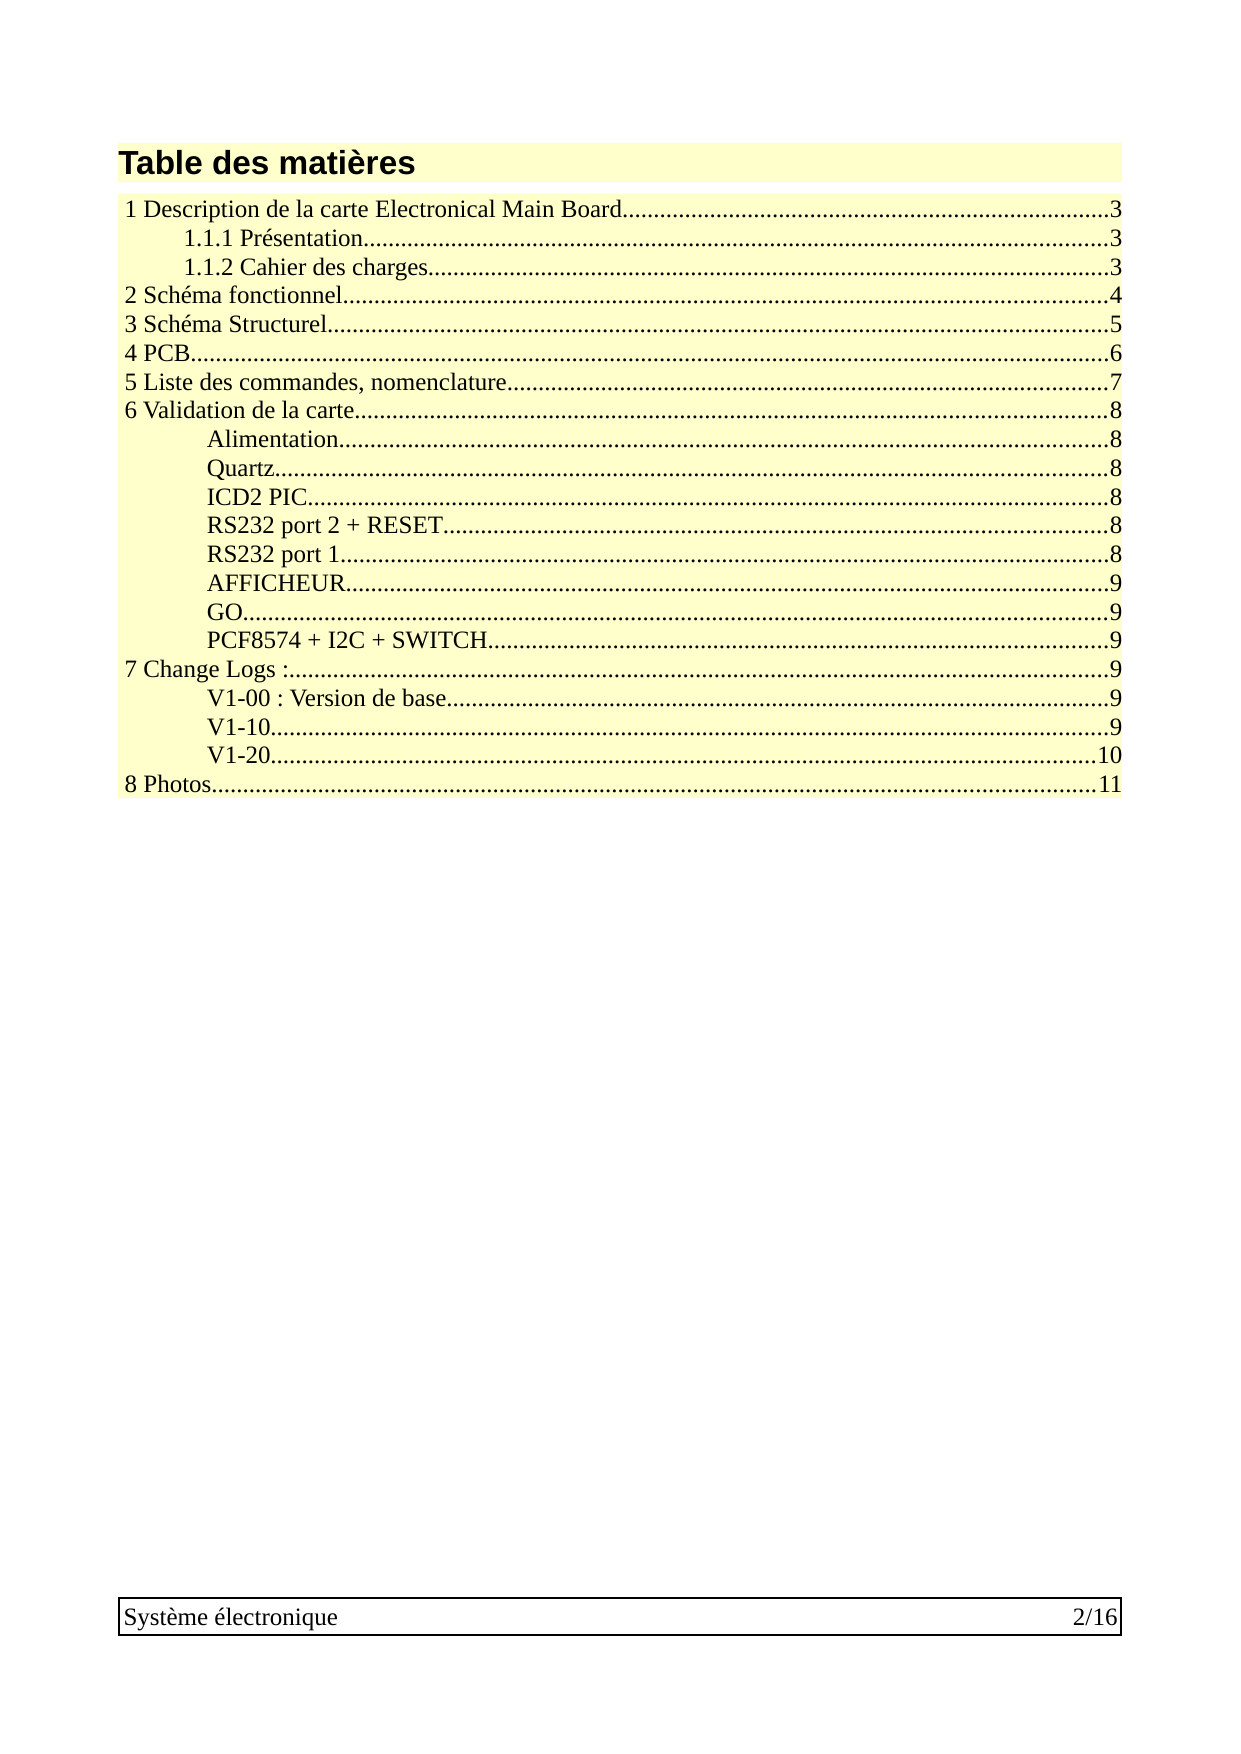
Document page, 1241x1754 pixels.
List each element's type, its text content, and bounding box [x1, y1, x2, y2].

text 7 Change Logs : 9 [118, 654, 1122, 683]
text AFFICHEUR 9 [207, 568, 1122, 597]
text 5 Liste des commandes, nomenclature 7 [118, 367, 1122, 395]
text V1-00 : Version de base 9 [207, 683, 1122, 712]
text 2 Schéma fonctionnel 4 [118, 280, 1122, 309]
text RS232 port 1 8 [207, 539, 1122, 568]
text 1 Description de la carte Electronical Main Board 3 [118, 194, 1122, 223]
text 4 PCB 6 [118, 338, 1122, 367]
text PCF8574 + I2C + SWITCH 9 [207, 625, 1122, 654]
text 1.1.1 Présentation 3 [177, 223, 1122, 252]
text 1.1.2 Cahier des charges 3 [177, 252, 1122, 280]
text ICD2 PIC 8 [207, 482, 1122, 510]
text V1-20 10 [207, 740, 1122, 769]
subtitle Table des matières [118, 143, 1122, 182]
text 6 Validation de la carte 8 [118, 395, 1122, 424]
text GO 9 [207, 597, 1122, 625]
text Quartz 8 [207, 453, 1122, 482]
text 3 Schéma Structurel 5 [118, 309, 1122, 338]
text RS232 port 2 + RESET 8 [207, 510, 1122, 539]
text Alimentation 8 [207, 424, 1122, 453]
text 8 Photos 11 [118, 769, 1122, 798]
text V1-10 9 [207, 712, 1122, 740]
